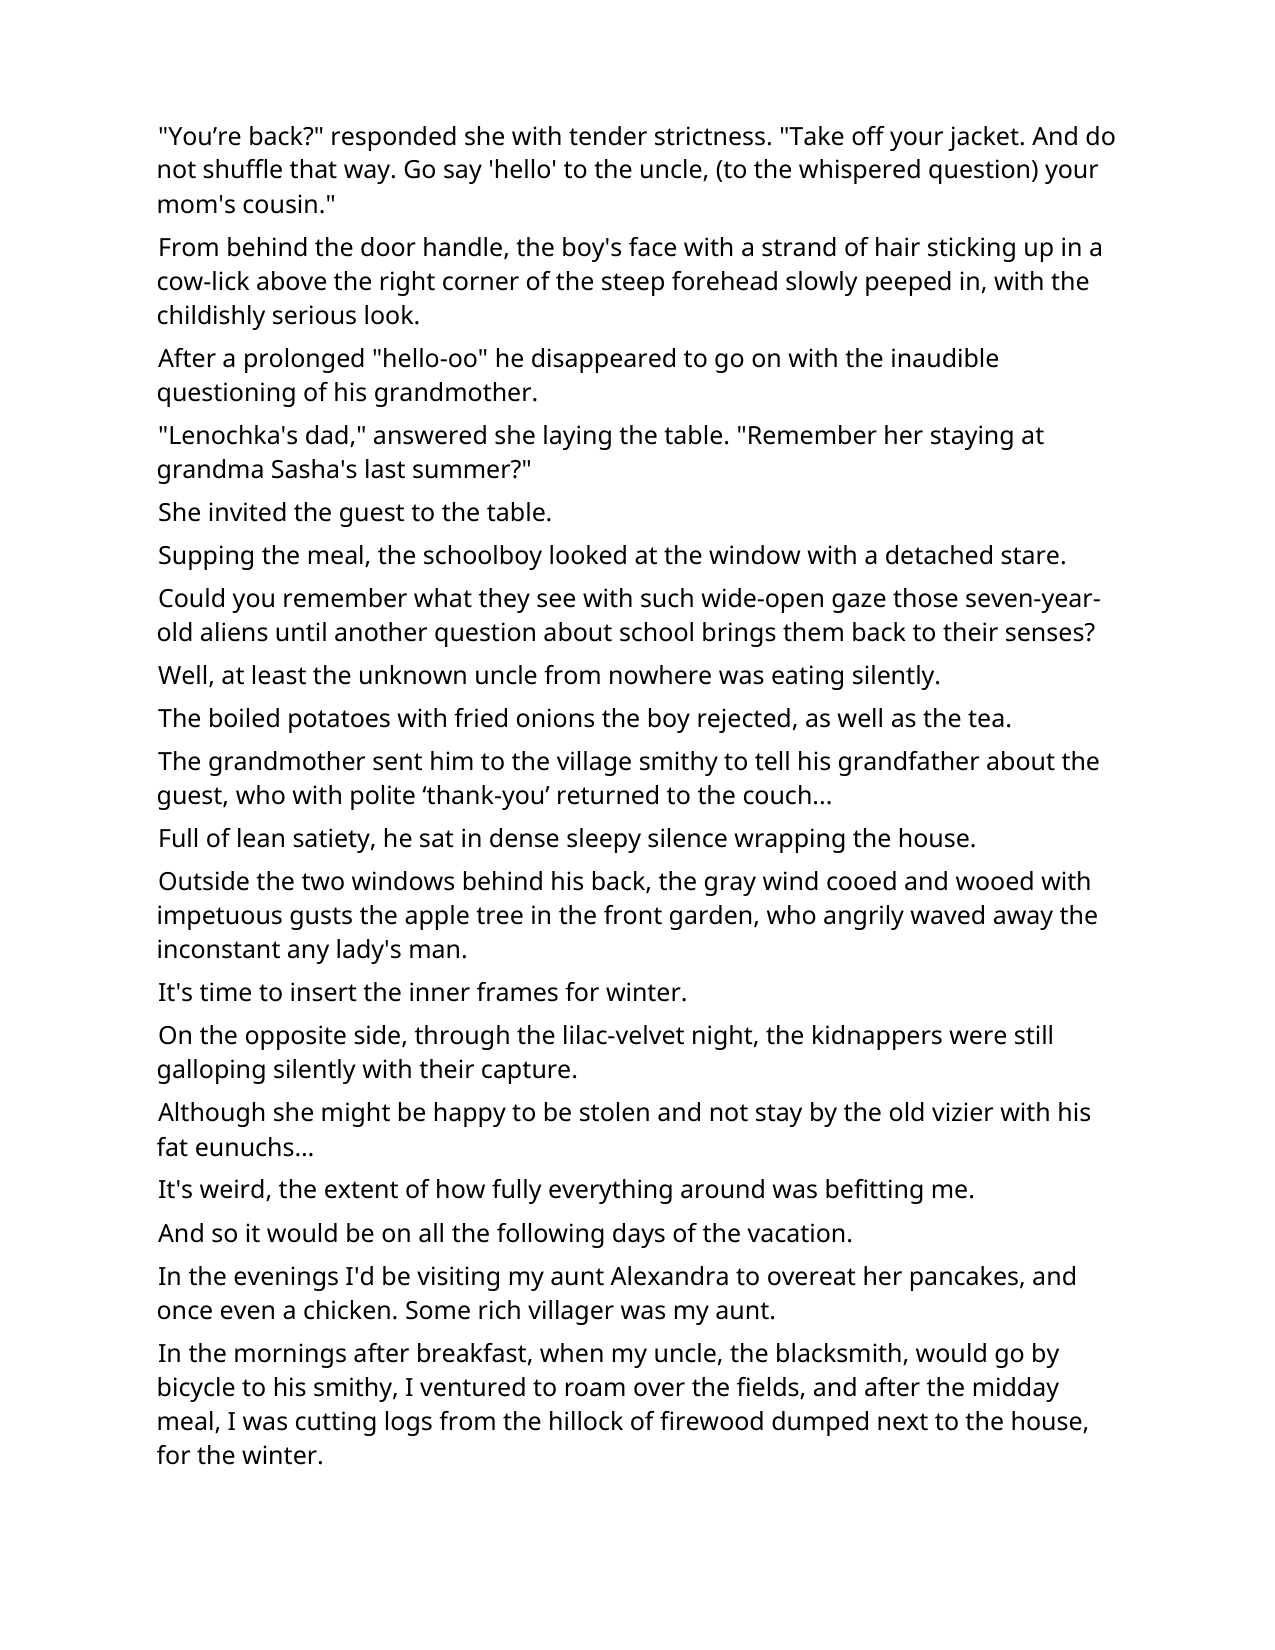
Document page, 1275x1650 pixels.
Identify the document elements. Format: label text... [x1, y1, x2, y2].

text Could you remember what they see with such wide-open gaze those seven-year-old aliens until another question about school brings them back to their senses? [156, 581, 1118, 649]
text And so it would be on all the following days of the vacation. [156, 1215, 1118, 1249]
text It's weird, the extent of how fully everything around was befitting me. [156, 1172, 1118, 1206]
text Well, at least the unknown uncle from nowhere was eating silently. [156, 658, 1118, 692]
text Full of lean satiety, he sat in dense sleepy silence wrapping the house. [156, 821, 1118, 855]
text Although she might be happy to be stolen and not stay by the old vizier with his fat eunuchs… [156, 1095, 1118, 1163]
text From behind the door handle, the boy's face with a strand of hair sticking up in a cow-lick above the right corner of the steep forehead slowly peeped in, with the childishly serious look. [156, 229, 1118, 331]
text Outside the two windows behind his back, the gray wind cooed and wooed with impetuous gusts the apple tree in the front garden, who angrily waved away the inconstant any lady's man. [156, 864, 1118, 966]
text "Lenochka's dad," answered she laying the table. "Remember her staying at grandma Sasha's last summer?" [156, 417, 1118, 486]
text In the mornings after breakfast, when my uncle, the blacksmith, would go by bicycle to his smithy, I ventured to roam over the fields, and after the midday meal, I was cutting logs from the hillock of firewood dumped next to the house, for the winter. [156, 1335, 1118, 1472]
text The boiled potatoes with fried onions the boy rejected, as well as the tea. [156, 701, 1118, 735]
text It's time to insert the inner frames for winter. [156, 975, 1118, 1009]
text The grandmother sent him to the village smithy to tell his grandfather about the guest, who with polite ‘thank-you’ returned to the couch... [156, 744, 1118, 812]
text In the evenings I'd be visiting my aunt Alexandra to overeat her pancakes, and once even a chicken. Some rich villager was my aunt. [156, 1258, 1118, 1326]
text On the opposite side, through the lilac-velvet night, the kidnappers were still galloping silently with their capture. [156, 1018, 1118, 1086]
text Supping the meal, the schoolboy looked at the window with a detached stare. [156, 538, 1118, 572]
text "You’re back?" responded she with tender strictness. "Take off your jacket. And do not shuffle that way. Go say 'hello' to the uncle, (to the whispered question) your mom's cousin." [156, 118, 1118, 220]
text After a prolonged "hello-oo" he disappeared to go on with the inaudible questioning of his grandmother. [156, 340, 1118, 408]
text She invited the guest to the table. [156, 494, 1118, 529]
